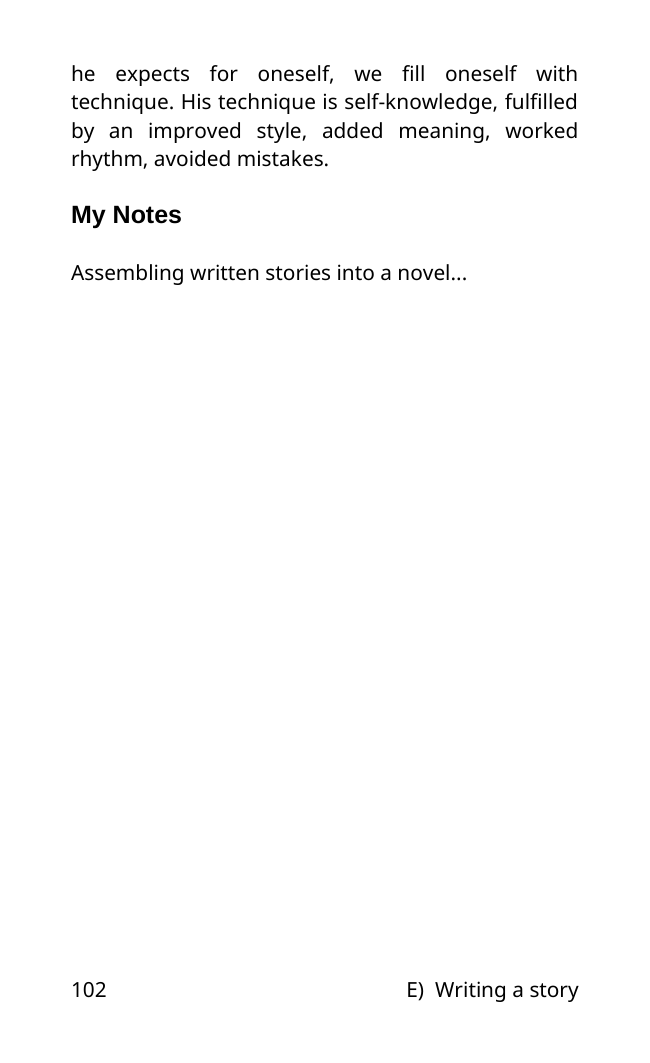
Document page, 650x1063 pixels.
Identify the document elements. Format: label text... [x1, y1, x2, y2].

text Assembling written stories into a novel... [71, 258, 579, 286]
subtitle My Notes [71, 201, 579, 229]
text he expects for oneself, we fill oneself with technique. His technique is self-knowledge, fulfilled by an improved style, added meaning, worked rhythm, avoided mistakes. [71, 59, 579, 173]
